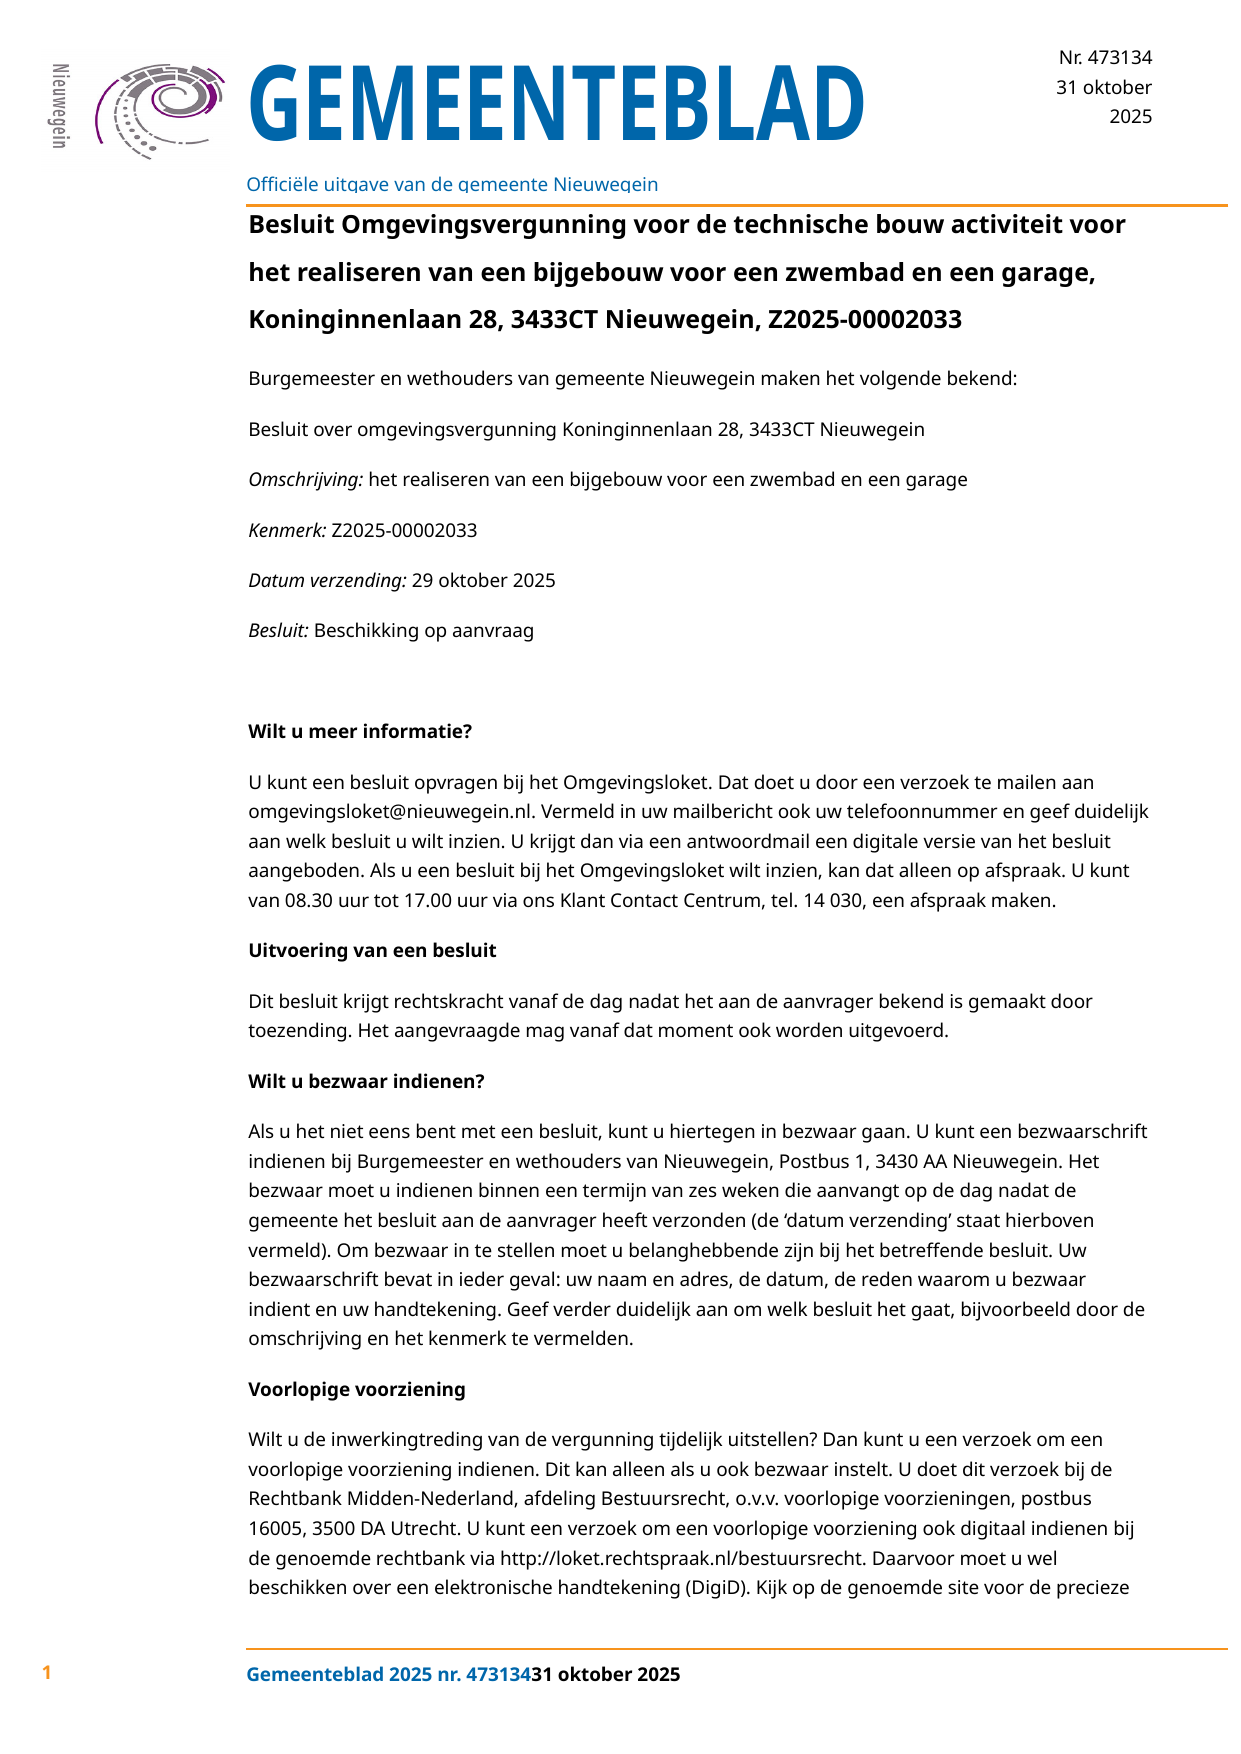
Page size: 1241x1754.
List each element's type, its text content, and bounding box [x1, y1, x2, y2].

text Voorlopige voorziening [248, 1376, 1152, 1402]
text Als u het niet eens bent met een besluit, kunt u hiertegen in bezwaar gaan. U kunt een bezwaarschrift indienen bij Burgemeester en wethouders van Nieuwegein, Postbus 1, 3430 AA Nieuwegein. Het bezwaar moet u indienen binnen een termijn van zes weken die aanvangt op de dag nadat de gemeente het besluit aan de aanvrager heeft verzonden (de ‘datum verzending’ staat hierboven vermeld). Om bezwaar in te stellen moet u belanghebbende zijn bij het betreffende besluit. Uw bezwaarschrift bevat in ieder geval: uw naam en adres, de datum, de reden waarom u bezwaar indient en uw handtekening. Geef verder duidelijk aan om welk besluit het gaat, bijvoorbeeld door de omschrijving en het kenmerk te vermelden. [248, 1118, 1152, 1351]
text Besluit: Beschikking op aanvraag [248, 618, 1152, 643]
text Uitvoering van een besluit [248, 938, 1152, 963]
text Besluit Omgevingsvergunning voor de technische bouw activiteit voor het realiseren van een bijgebouw voor een zwembad en een garage, Koninginnenlaan 28, 3433CT Nieuwegein, Z2025-00002033 [248, 207, 1152, 336]
text Wilt u de inwerkingtreding van de vergunning tijdelijk uitstellen? Dan kunt u een verzoek om een voorlopige voorziening indienen. Dit kan alleen als u ook bezwaar instelt. U doet dit verzoek bij de Rechtbank Midden-Nederland, afdeling Bestuursrecht, o.v.v. voorlopige voorzieningen, postbus 16005, 3500 DA Utrecht. U kunt een verzoek om een voorlopige voorziening ook digitaal indienen bij de genoemde rechtbank via http://loket.rechtspraak.nl/bestuursrecht. Daarvoor moet u wel beschikken over een elektronische handtekening (DigiD). Kijk op de genoemde site voor de precieze [248, 1426, 1152, 1600]
text Omschrijving: het realiseren van een bijgebouw voor een zwembad en een garage [248, 466, 1152, 492]
text Burgemeester en wethouders van gemeente Nieuwegein maken het volgende bekend: [248, 366, 1152, 391]
text Dit besluit krijgt rechtskracht vanaf de dag nadat het aan de aanvrager bekend is gemaakt door toezending. Het aangevraagde mag vanaf dat moment ook worden uitgevoerd. [248, 988, 1152, 1043]
picture [41, 47, 231, 172]
text Kenmerk: Z2025-00002033 [248, 517, 1152, 542]
text Besluit over omgevingsvergunning Koninginnenlaan 28, 3433CT Nieuwegein [248, 416, 1152, 442]
text Wilt u meer informatie? [248, 718, 1152, 744]
text U kunt een besluit opvragen bij het Omgevingsloket. Dat doet u door een verzoek te mailen aan omgevingsloket@nieuwegein.nl. Vermeld in uw mailbericht ook uw telefoonnummer en geef duidelijk aan welk besluit u wilt inzien. U krijgt dan via een antwoordmail een digitale versie van het besluit aangeboden. Als u een besluit bij het Omgevingsloket wilt inzien, kan dat alleen op afspraak. U kunt van 08.30 uur tot 17.00 uur via ons Klant Contact Centrum, tel. 14 030, een afspraak maken. [248, 769, 1152, 913]
text Wilt u bezwaar indienen? [248, 1068, 1152, 1094]
text Datum verzending: 29 oktober 2025 [248, 567, 1152, 593]
